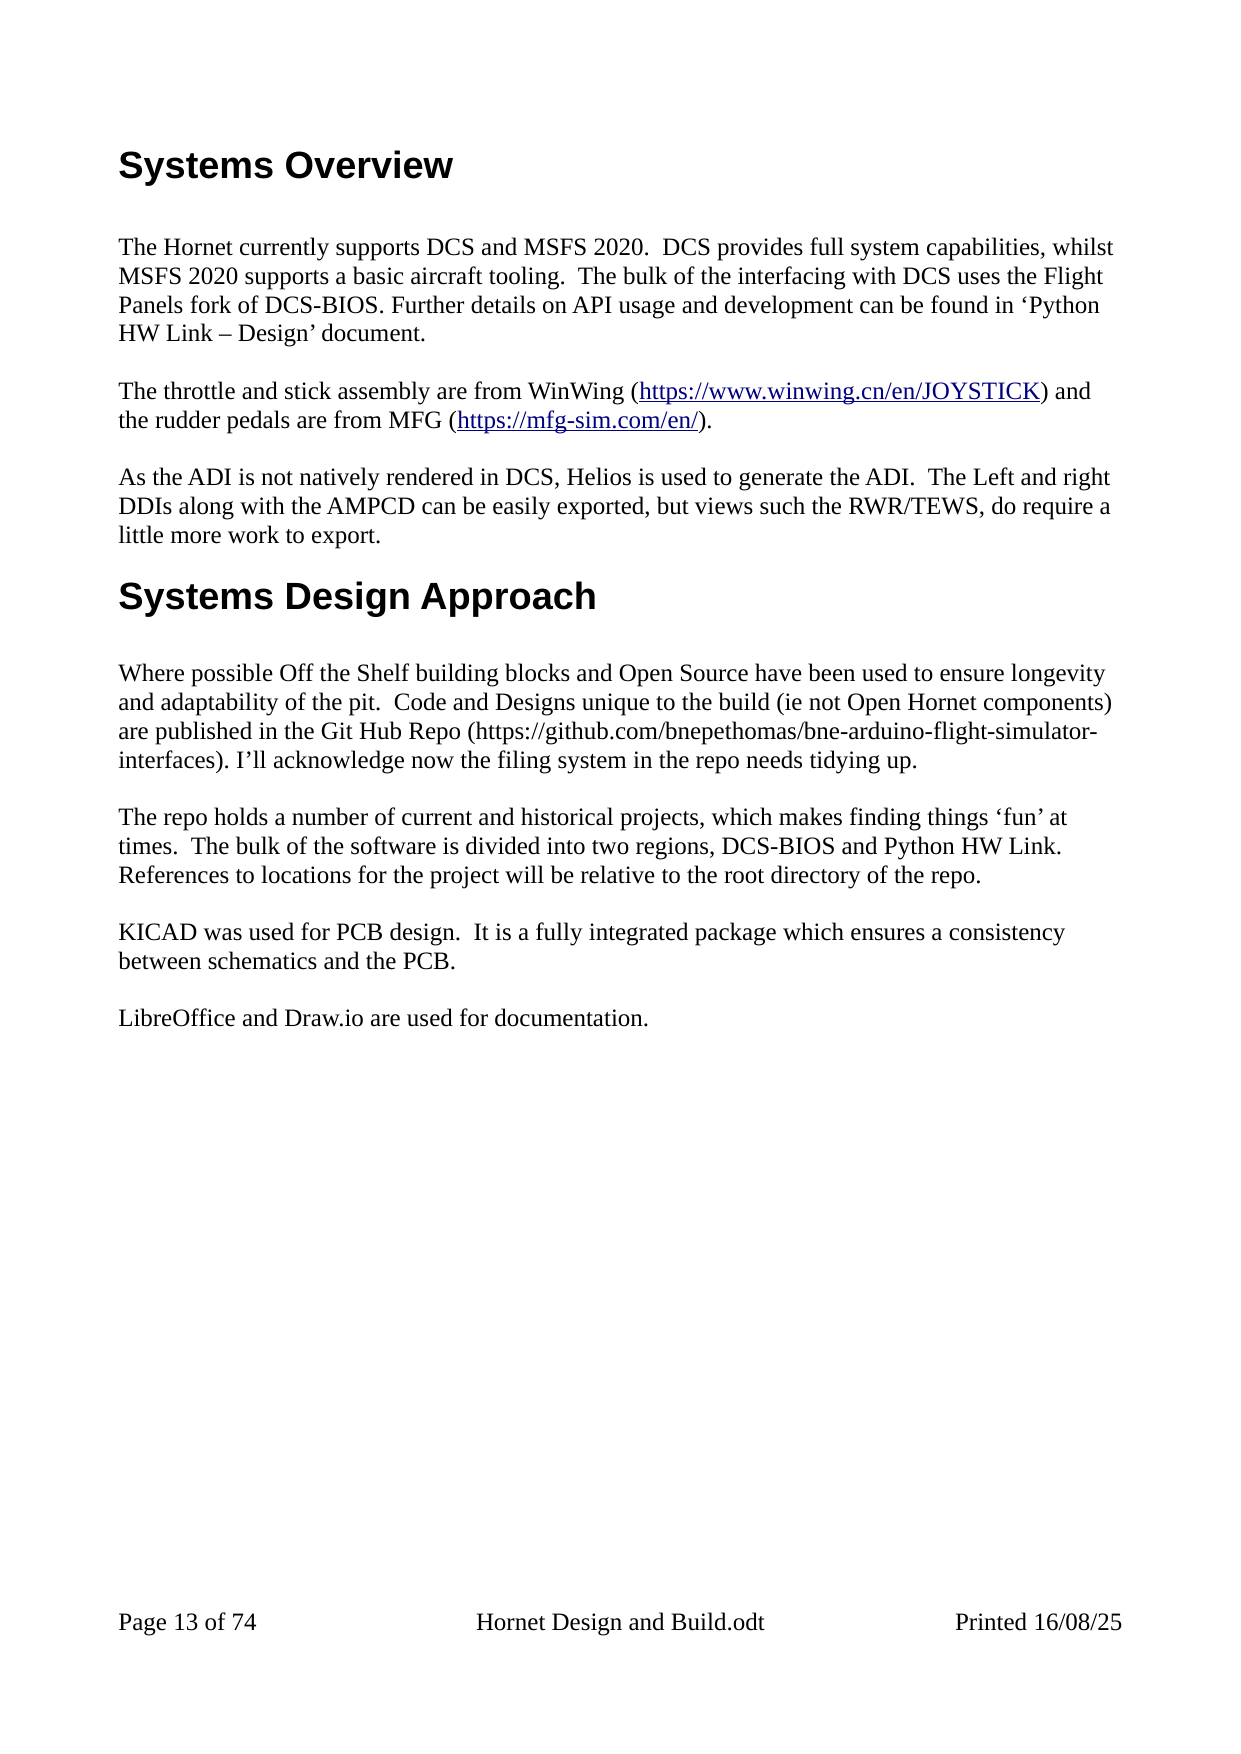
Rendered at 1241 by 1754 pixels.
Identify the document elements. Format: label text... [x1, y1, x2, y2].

text The throttle and stick assembly are from WinWing (https://www.winwing.cn/en/JOYSTICK) and the rudder pedals are from MFG (https://mfg-sim.com/en/). [118, 376, 1122, 433]
text The Hornet currently supports DCS and MSFS 2020. DCS provides full system capabilities, whilst MSFS 2020 supports a basic aircraft tooling. The bulk of the interfacing with DCS uses the Flight Panels fork of DCS-BIOS. Further details on API usage and development can be found in ‘Python HW Link – Design’ document. [118, 232, 1122, 347]
text LibreOffice and Draw.io are used for documentation. [118, 1003, 1122, 1032]
text KICAD was used for PCB design. It is a fully integrated package which ensures a consistency between schematics and the PCB. [118, 917, 1122, 975]
text As the ADI is not natively rendered in DCS, Helios is used to generate the ADI. The Left and right DDIs along with the AMPCD can be easily exported, but views such the RWR/TEWS, do require a little more work to export. [118, 462, 1122, 548]
text Where possible Off the Shelf building blocks and Open Source have been used to ensure longevity and adaptability of the pit. Code and Designs unique to the build (ie not Open Hornet components) are published in the Git Hub Repo (https://github.com/bnepethomas/bne-arduino-flight-simulator-interfaces). I’ll acknowledge now the filing system in the repo needs tidying up. [118, 658, 1122, 773]
subtitle Systems Design Approach [118, 573, 1122, 617]
text The repo holds a number of current and historical projects, which makes finding things ‘fun’ at times. The bulk of the software is divided into two regions, DCS-BIOS and Python HW Link. References to locations for the project will be relative to the root directory of the repo. [118, 802, 1122, 888]
subtitle Systems Overview [118, 143, 1122, 187]
